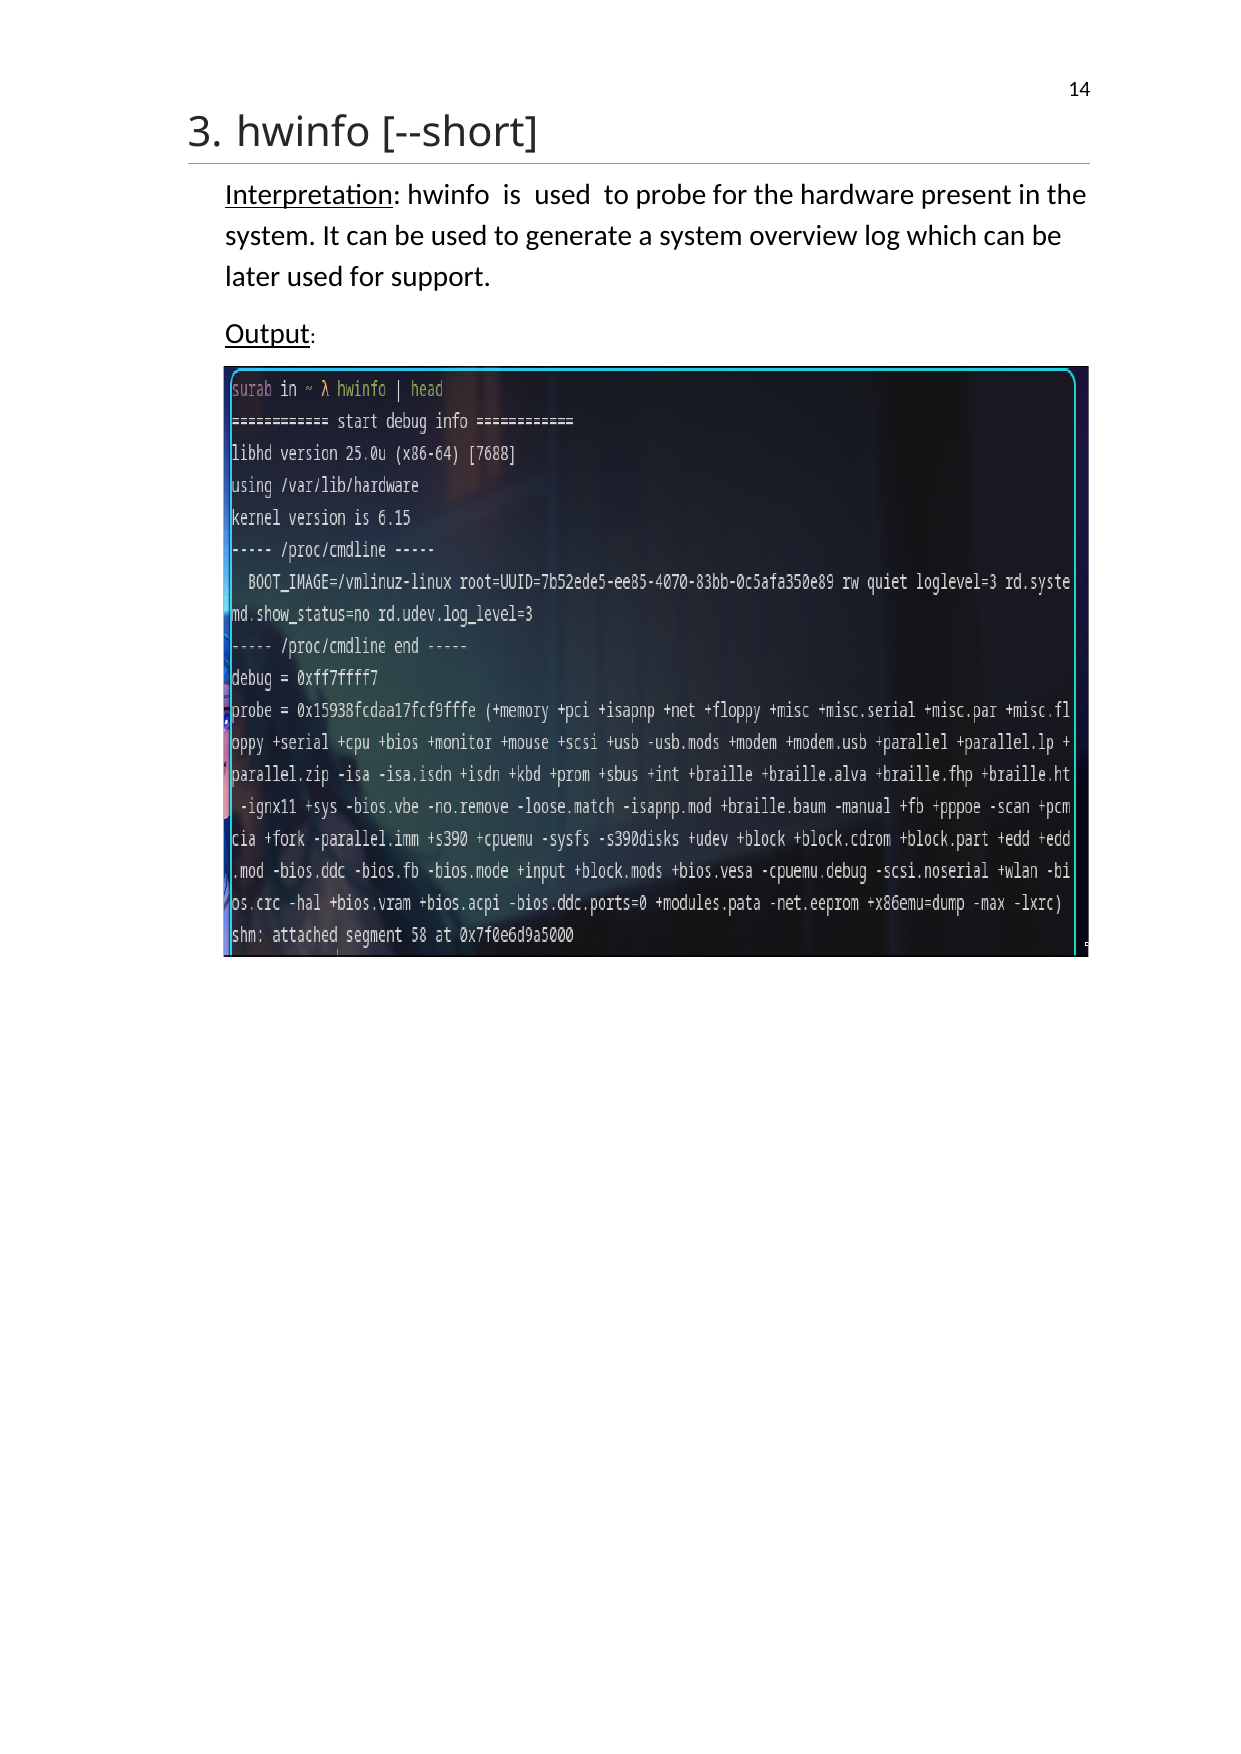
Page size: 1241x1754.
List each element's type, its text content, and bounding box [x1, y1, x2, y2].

picture [223, 366, 1089, 957]
text Interpretation: hwinfo is used to probe for the hardware present in the system. It can be used to generate a system overview log which can be later used for support. [225, 176, 1090, 294]
subtitle hwinfo [--short] [187, 102, 1090, 164]
text Output: [225, 316, 1090, 351]
